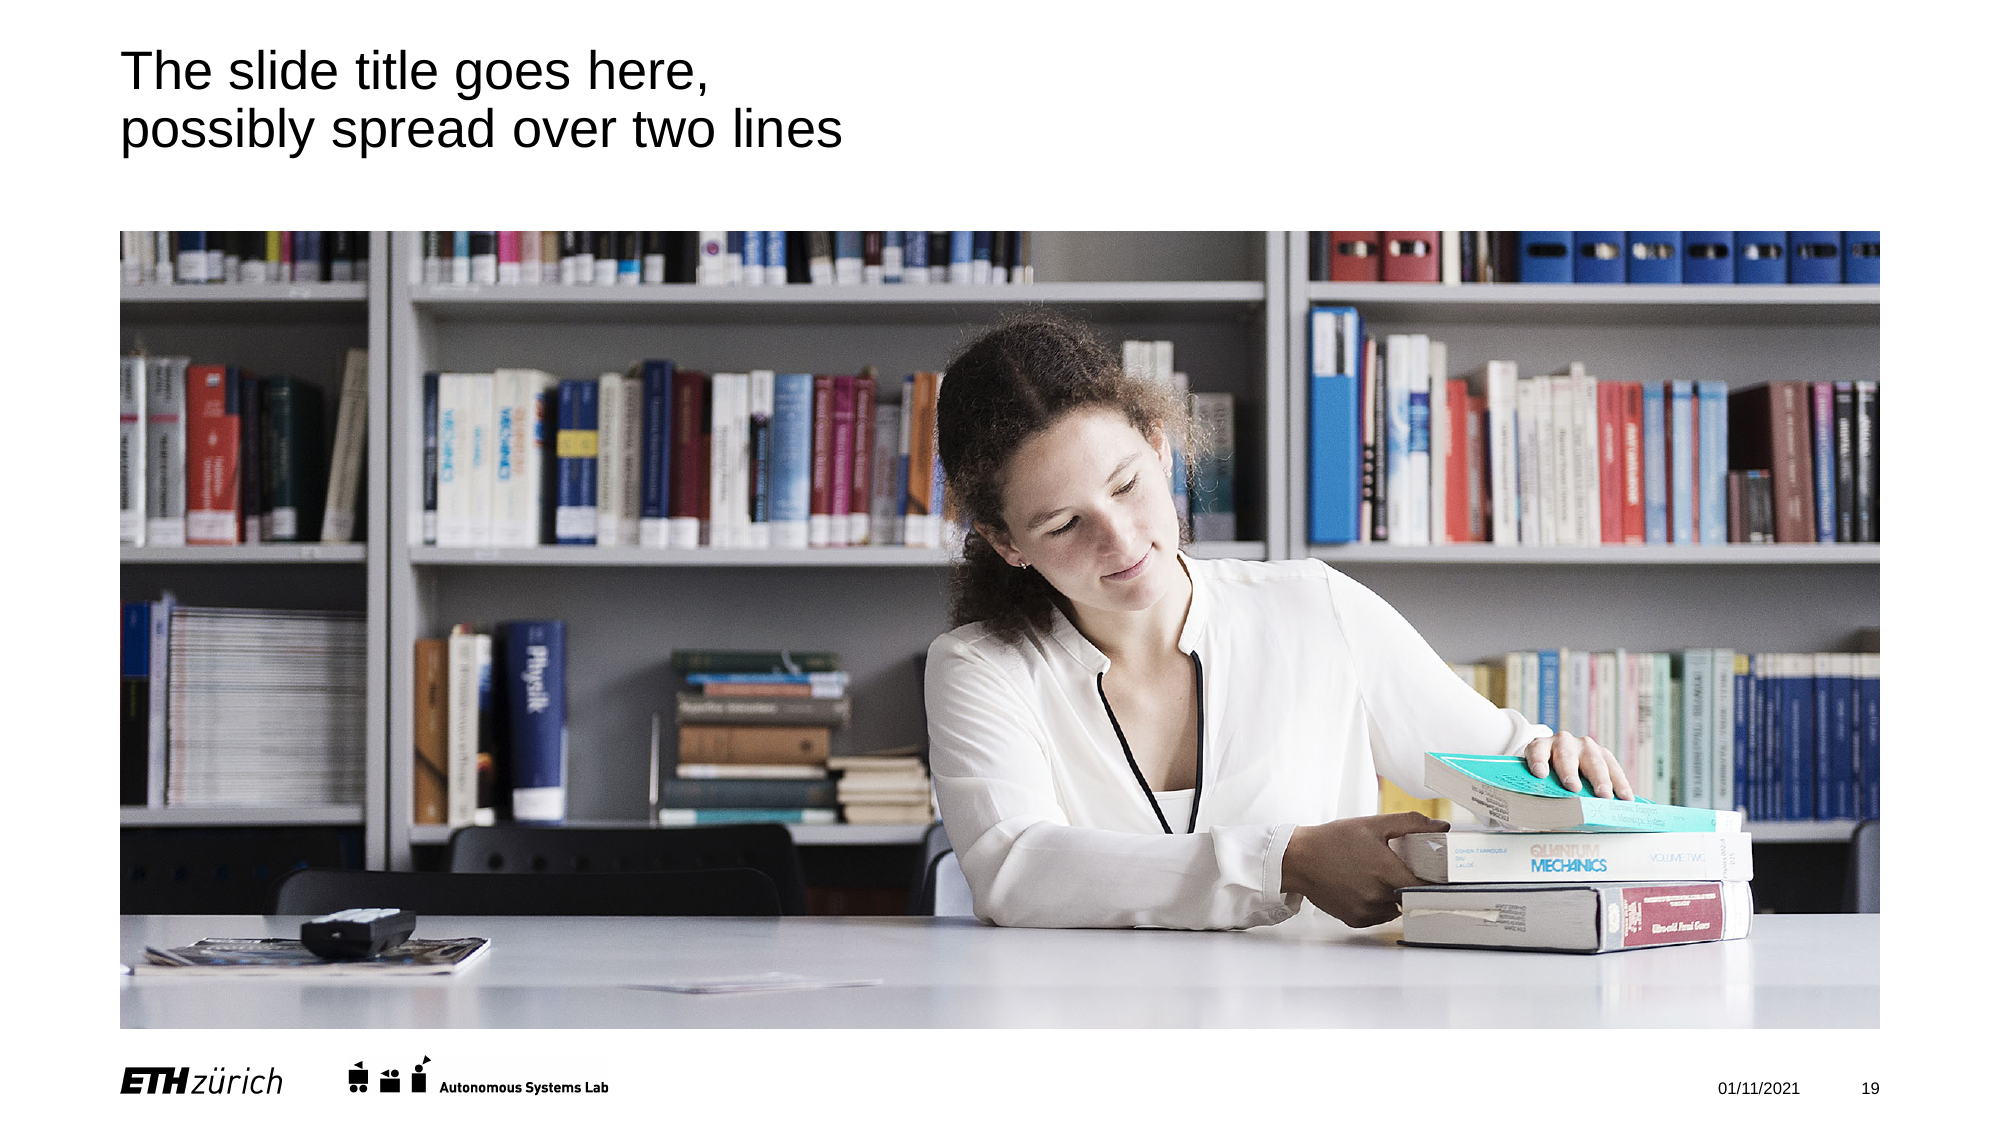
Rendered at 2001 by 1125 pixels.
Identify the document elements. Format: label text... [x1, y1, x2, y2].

picture [120, 1067, 282, 1094]
slide_number [1827, 1069, 1880, 1106]
picture [120, 231, 1880, 1029]
title The slide title goes here, possibly spread over two lines [120, 42, 1880, 191]
slide_number 01/11/2021 [1718, 1069, 1819, 1106]
